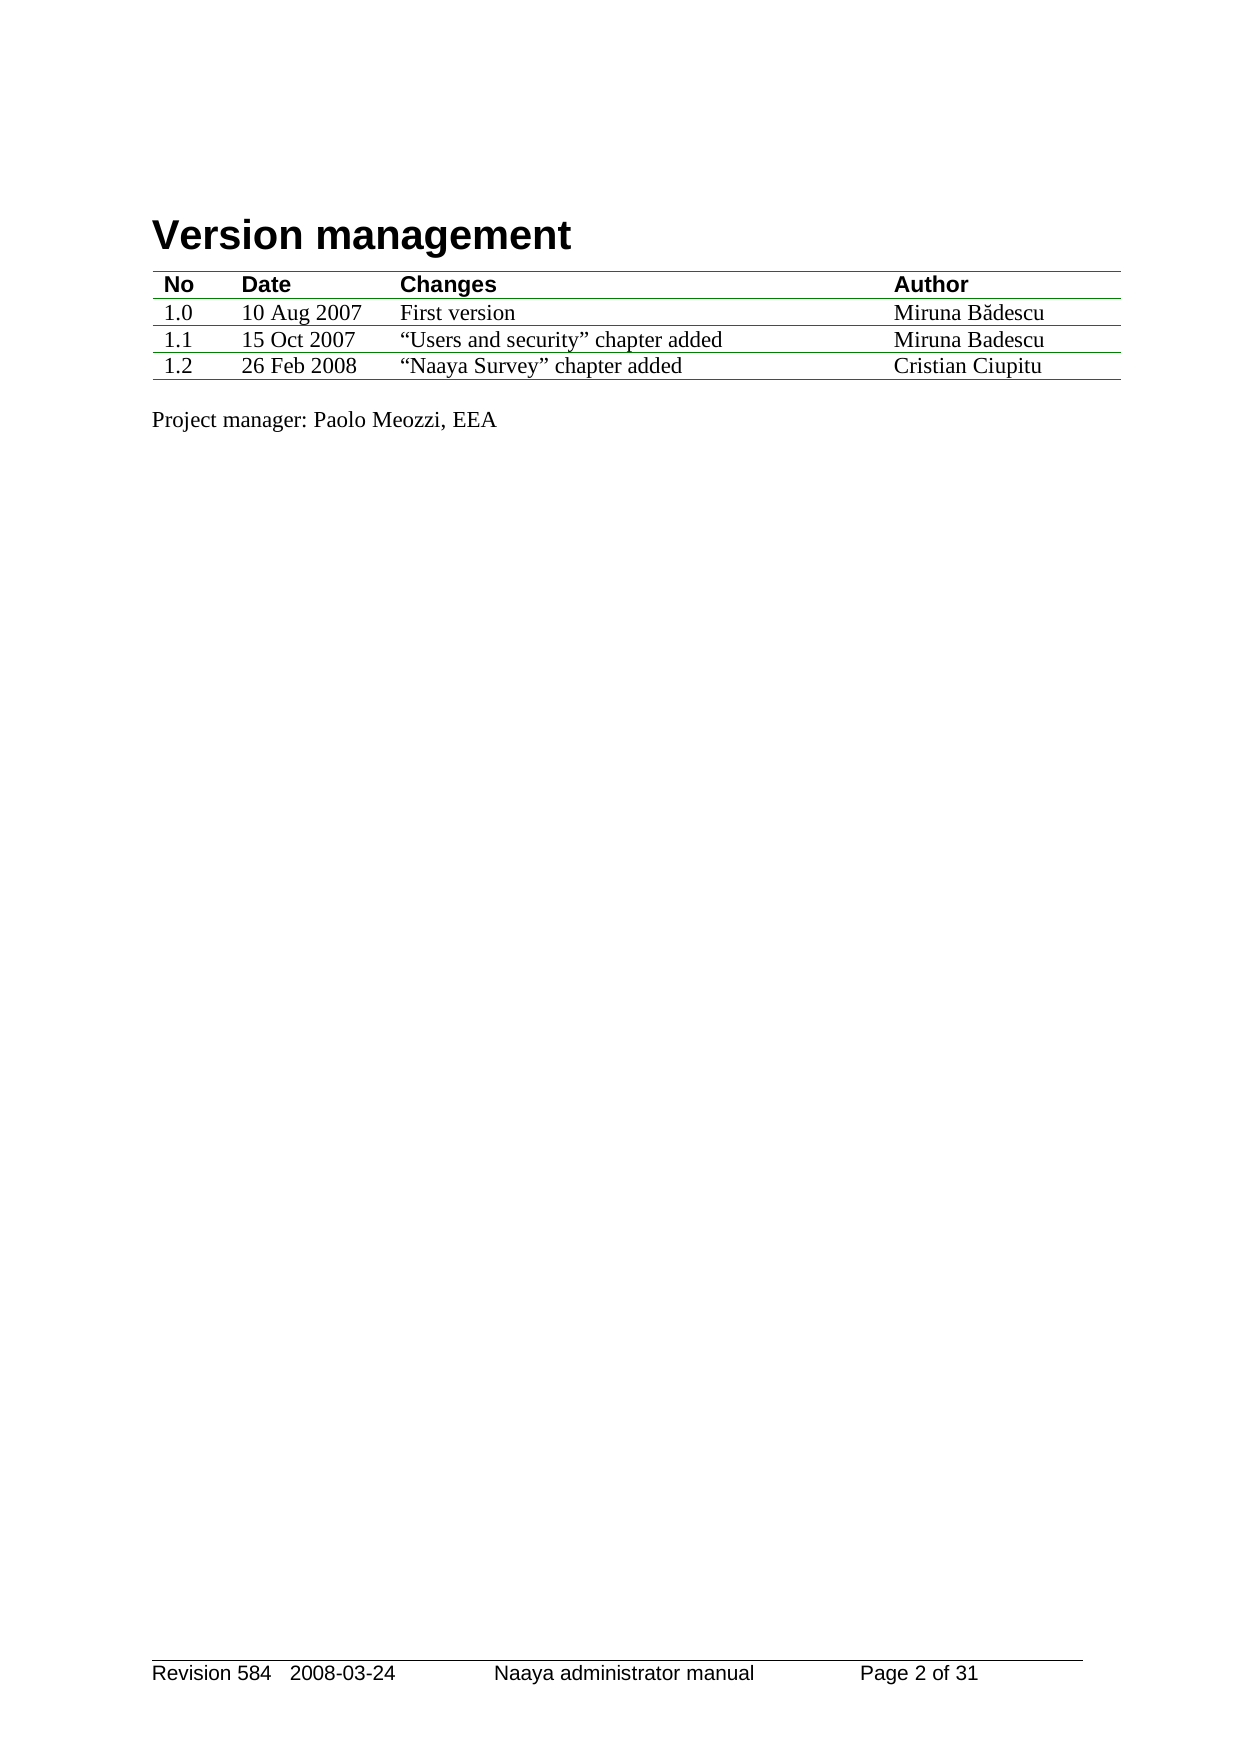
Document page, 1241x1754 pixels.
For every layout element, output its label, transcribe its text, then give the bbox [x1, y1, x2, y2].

table_cell 1.1 [153, 326, 230, 352]
table_header Changes [389, 272, 882, 298]
table_cell 10 Aug 2007 [230, 299, 388, 325]
table_cell Miruna Badescu [883, 326, 1121, 352]
table_cell Cristian Ciupitu [883, 353, 1121, 379]
table_cell 26 Feb 2008 [230, 353, 388, 379]
table_header Date [230, 272, 388, 298]
table_cell 1.2 [153, 353, 230, 379]
table_cell “Users and security” chapter added [389, 326, 882, 352]
subtitle Version management [152, 210, 1120, 258]
text Project manager: Paolo Meozzi, EEA [152, 405, 1120, 432]
table_cell 1.0 [153, 299, 230, 325]
table_header Author [883, 272, 1121, 298]
table_cell Miruna Bădescu [883, 299, 1121, 325]
table_header No [153, 272, 230, 298]
table_cell “Naaya Survey” chapter added [389, 353, 882, 379]
table_cell 15 Oct 2007 [230, 326, 388, 352]
table_cell First version [389, 299, 882, 325]
